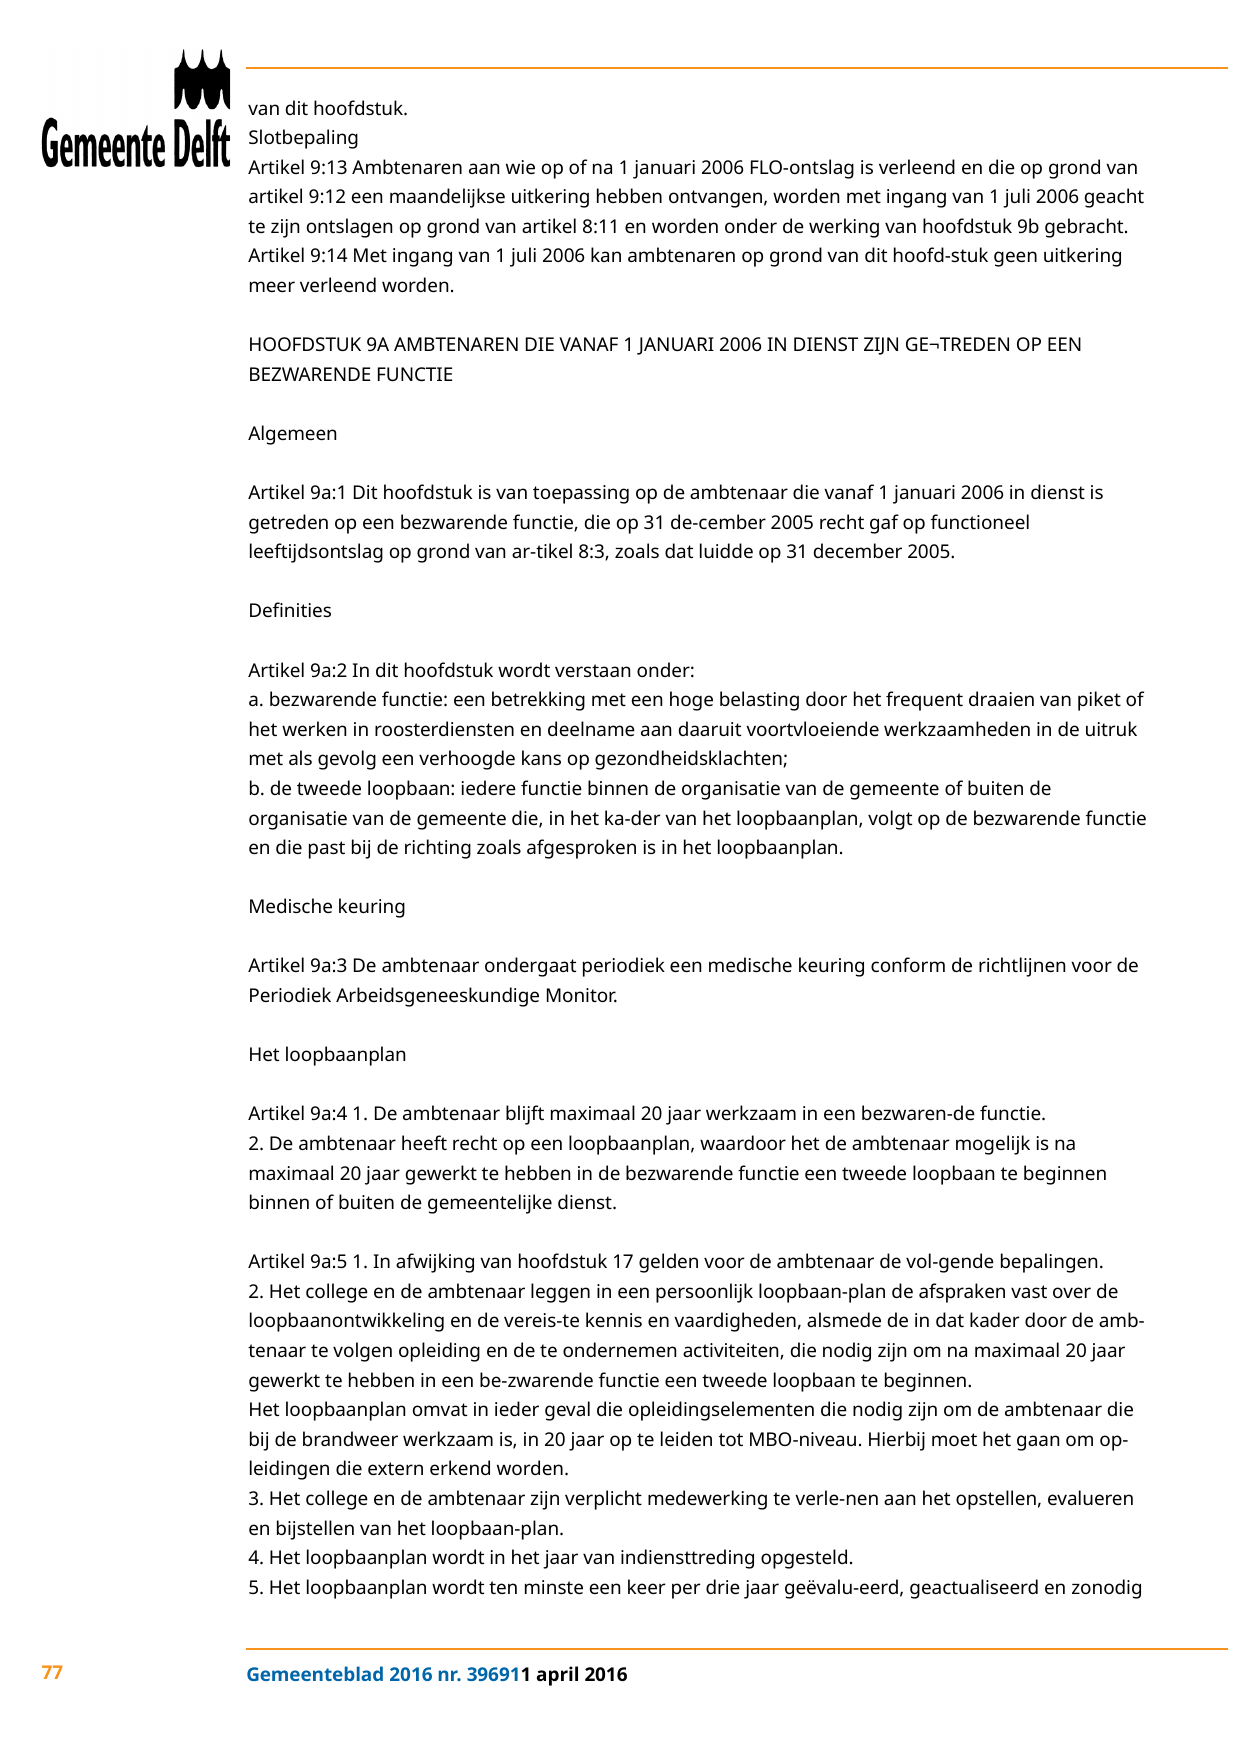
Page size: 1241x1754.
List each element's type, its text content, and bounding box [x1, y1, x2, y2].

text Artikel 9a:5 1. In afwijking van hoofdstuk 17 gelden voor de ambtenaar de vol-gende bepalingen. [248, 1248, 1152, 1274]
text 3. Het college en de ambtenaar zijn verplicht medewerking te verle-nen aan het opstellen, evalueren en bijstellen van het loopbaan-plan. [248, 1485, 1152, 1541]
text Artikel 9a:2 In dit hoofdstuk wordt verstaan onder: [248, 657, 1152, 683]
text HOOFDSTUK 9A AMBTENAREN DIE VANAF 1 JANUARI 2006 IN DIENST ZIJN GE¬TREDEN OP EEN BEZWARENDE FUNCTIE [248, 331, 1152, 387]
text 5. Het loopbaanplan wordt ten minste een keer per drie jaar geëvalu-eerd, geactualiseerd en zonodig [248, 1574, 1152, 1600]
text Artikel 9a:1 Dit hoofdstuk is van toepassing op de ambtenaar die vanaf 1 januari 2006 in dienst is getreden op een bezwarende functie, die op 31 de-cember 2005 recht gaf op functioneel leeftijdsontslag op grond van ar-tikel 8:3, zoals dat luidde op 31 december 2005. [248, 479, 1152, 564]
text Artikel 9:13 Ambtenaren aan wie op of na 1 januari 2006 FLO-ontslag is verleend en die op grond van artikel 9:12 een maandelijkse uitkering hebben ontvangen, worden met ingang van 1 juli 2006 geacht te zijn ontslagen op grond van artikel 8:11 en worden onder de werking van hoofdstuk 9b gebracht. [248, 154, 1152, 239]
text 4. Het loopbaanplan wordt in het jaar van indiensttreding opgesteld. [248, 1544, 1152, 1570]
text Algemeen [248, 420, 1152, 446]
text Artikel 9:14 Met ingang van 1 juli 2006 kan ambtenaren op grond van dit hoofd-stuk geen uitkering meer verleend worden. [248, 243, 1152, 298]
picture [41, 47, 231, 172]
text van dit hoofdstuk. [248, 95, 1152, 121]
text Het loopbaanplan omvat in ieder geval die opleidingselementen die nodig zijn om de ambtenaar die bij de brandweer werkzaam is, in 20 jaar op te leiden tot MBO-niveau. Hierbij moet het gaan om op-leidingen die extern erkend worden. [248, 1396, 1152, 1481]
text 2. De ambtenaar heeft recht op een loopbaanplan, waardoor het de ambtenaar mogelijk is na maximaal 20 jaar gewerkt te hebben in de bezwarende functie een tweede loopbaan te beginnen binnen of buiten de gemeentelijke dienst. [248, 1130, 1152, 1215]
text Medische keuring [248, 893, 1152, 919]
text a. bezwarende functie: een betrekking met een hoge belasting door het frequent draaien van piket of het werken in roosterdiensten en deelname aan daaruit voortvloeiende werkzaamheden in de uitruk met als gevolg een verhoogde kans op gezondheidsklachten; [248, 686, 1152, 771]
text 2. Het college en de ambtenaar leggen in een persoonlijk loopbaan-plan de afspraken vast over de loopbaanontwikkeling en de vereis-te kennis en vaardigheden, alsmede de in dat kader door de amb-tenaar te volgen opleiding en de te ondernemen activiteiten, die nodig zijn om na maximaal 20 jaar gewerkt te hebben in een be-zwarende functie een tweede loopbaan te beginnen. [248, 1278, 1152, 1393]
text Artikel 9a:4 1. De ambtenaar blijft maximaal 20 jaar werkzaam in een bezwaren-de functie. [248, 1101, 1152, 1126]
text b. de tweede loopbaan: iedere functie binnen de organisatie van de gemeente of buiten de organisatie van de gemeente die, in het ka-der van het loopbaanplan, volgt op de bezwarende functie en die past bij de richting zoals afgesproken is in het loopbaanplan. [248, 775, 1152, 860]
text Slotbepaling [248, 124, 1152, 150]
text Het loopbaanplan [248, 1041, 1152, 1067]
text Definities [248, 598, 1152, 623]
text Artikel 9a:3 De ambtenaar ondergaat periodiek een medische keuring conform de richtlijnen voor de Periodiek Arbeidsgeneeskundige Monitor. [248, 953, 1152, 1008]
